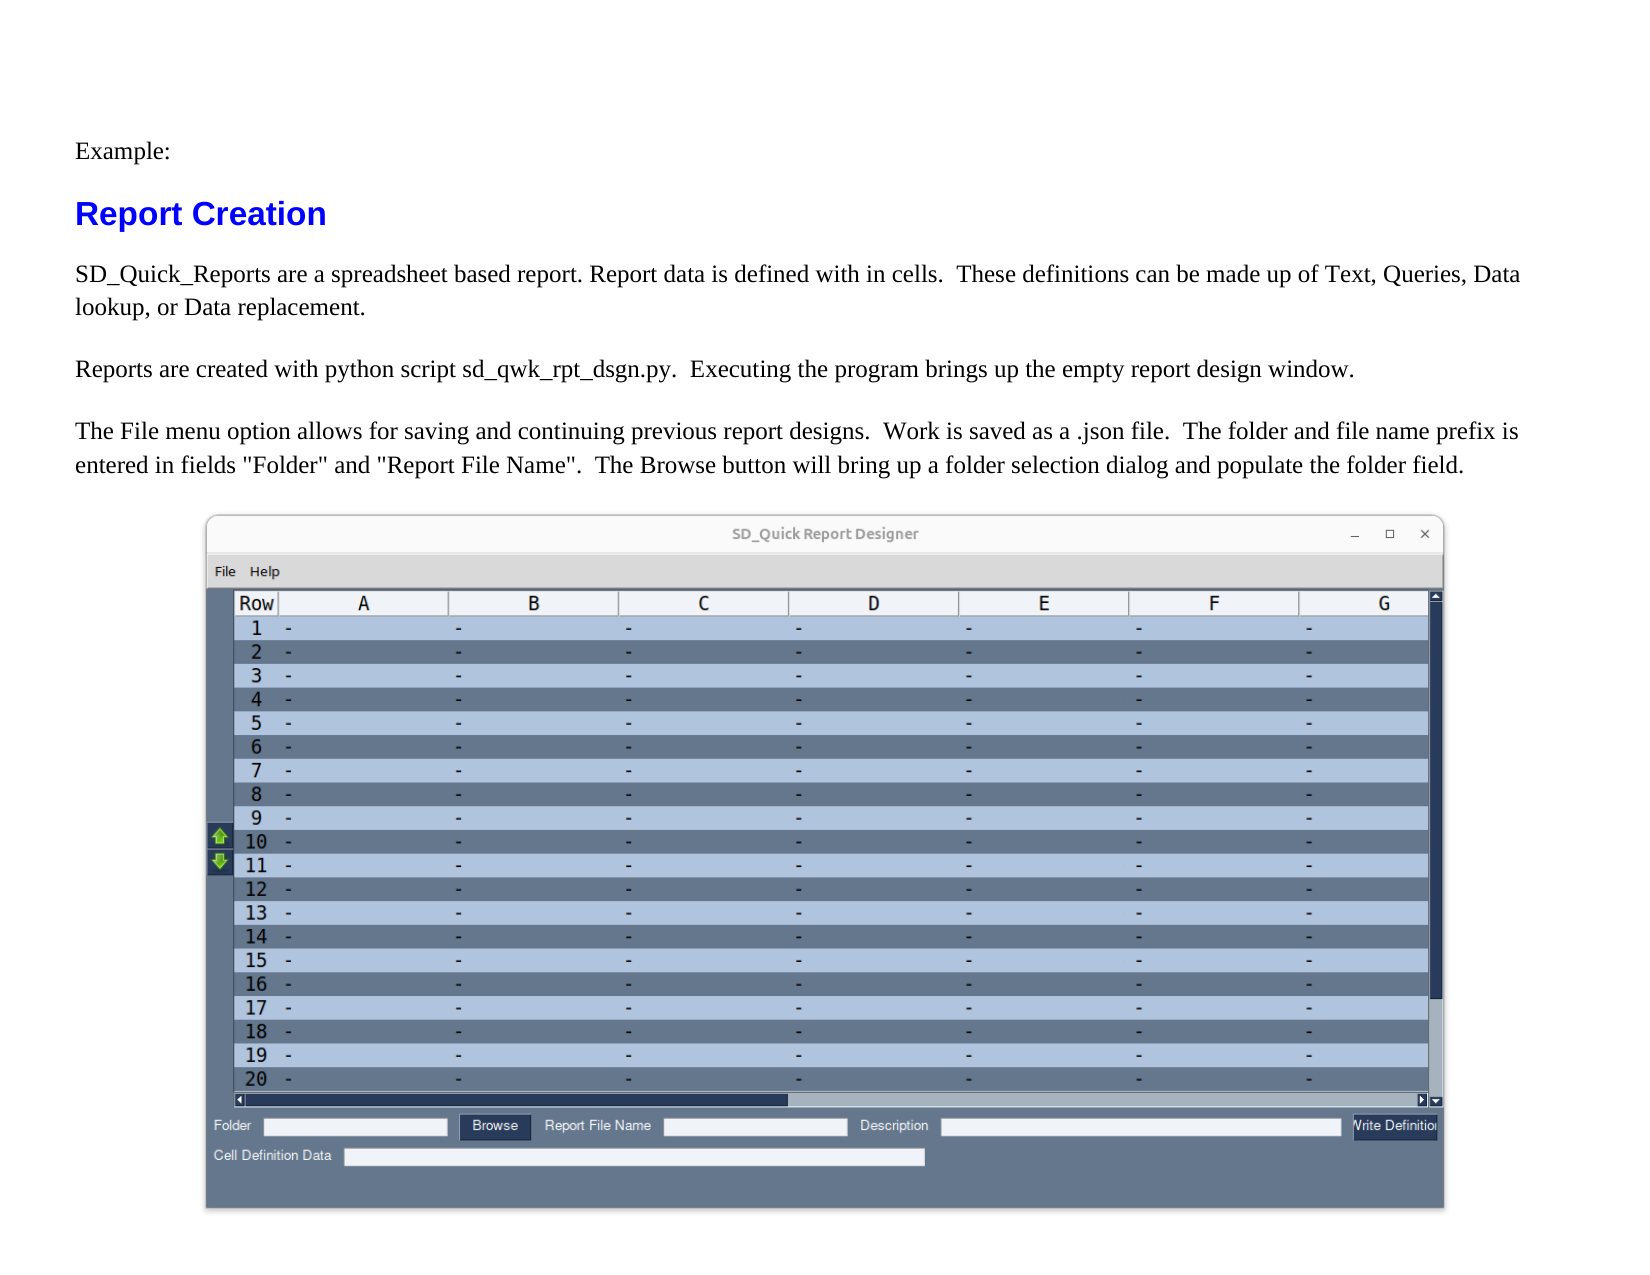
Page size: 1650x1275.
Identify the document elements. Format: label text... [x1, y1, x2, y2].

text The File menu option allows for saving and continuing previous report designs. Work is saved as a .json file. The folder and file name prefix is entered in fields "Folder" and "Report File Name". The Browse button will bring up a folder selection dialog and populate the folder field. [75, 417, 1575, 478]
text SD_Quick_Reports are a spreadsheet based report. Report data is defined with in cells. These definitions can be made up of Text, Queries, Data lookup, or Data replacement. [75, 259, 1575, 321]
picture [192, 503, 1458, 1225]
subtitle Example: [75, 136, 1575, 165]
text Reports are created with python script sd_qwk_rpt_dsgn.py. Executing the program brings up the empty report design window. [75, 354, 1575, 383]
text Report Creation [75, 194, 1575, 233]
